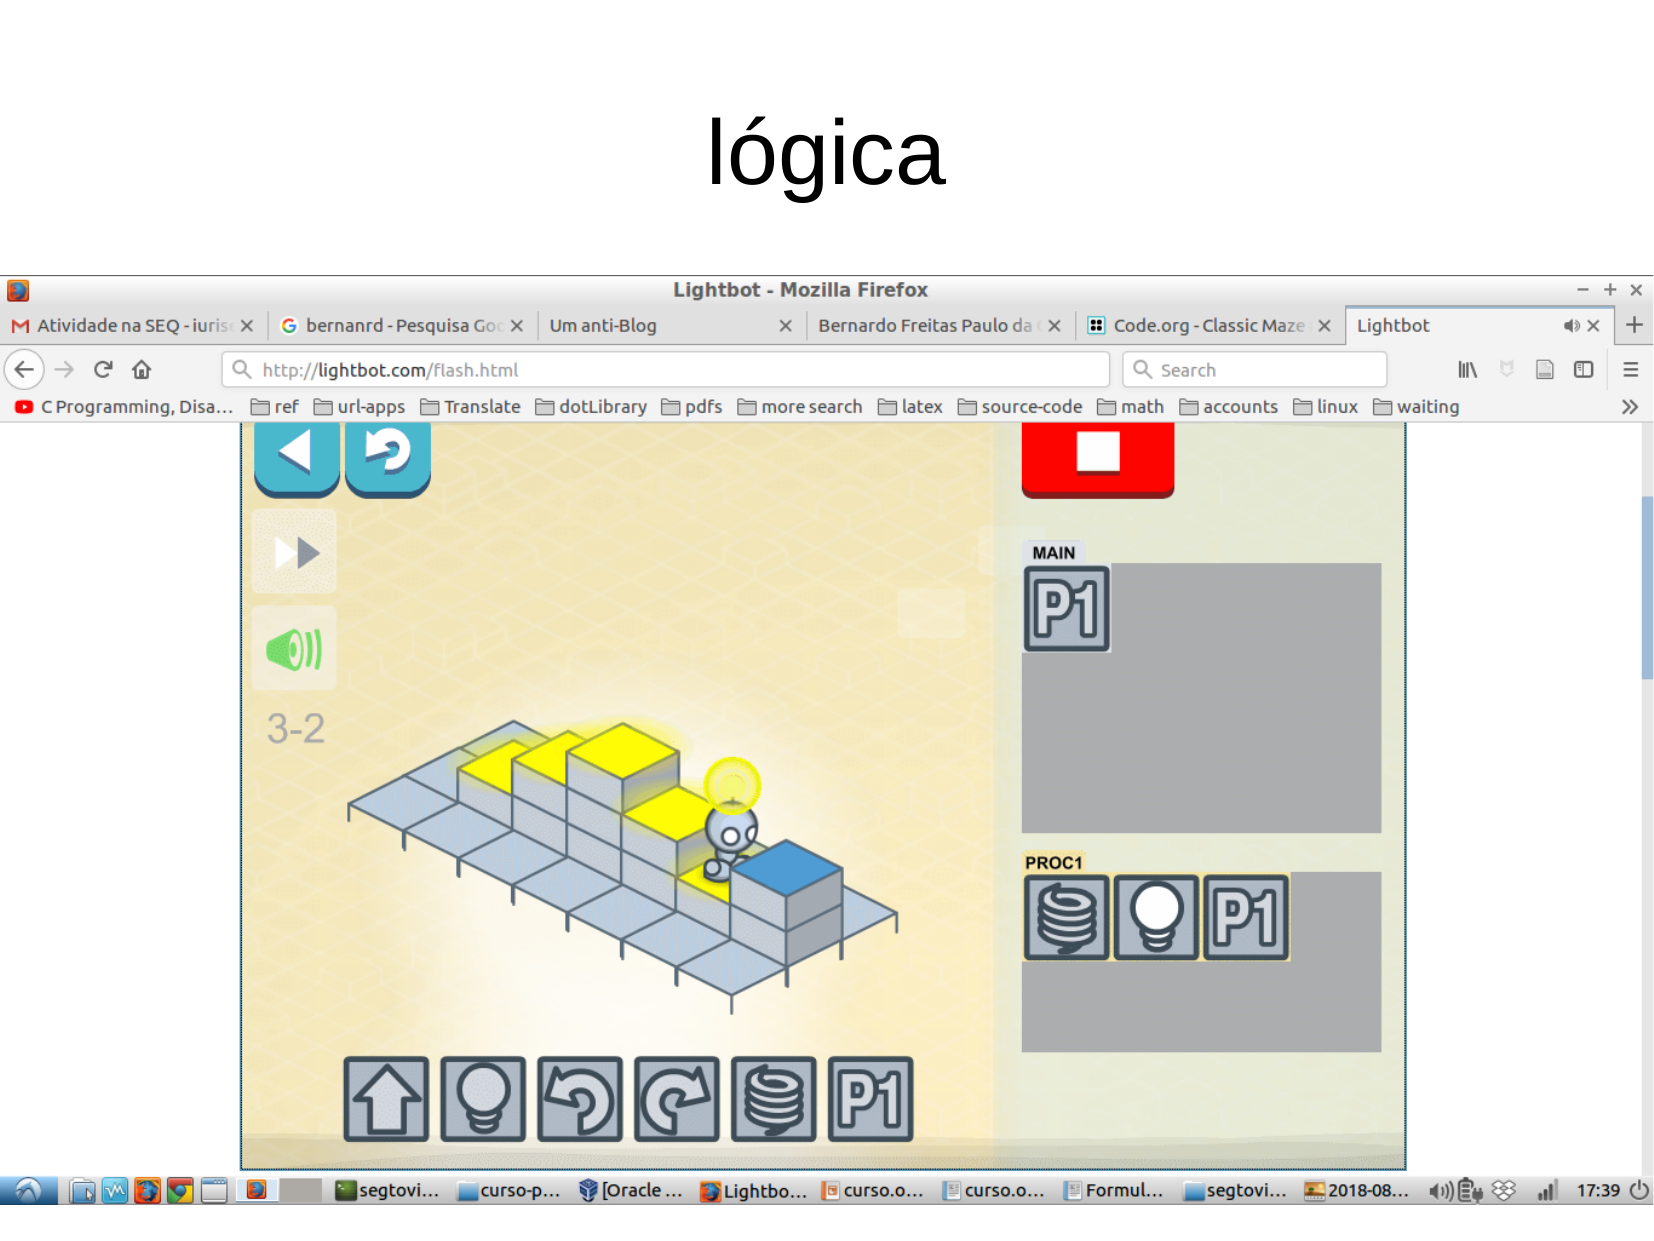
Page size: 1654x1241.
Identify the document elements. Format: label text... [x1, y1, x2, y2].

picture [0, 275, 1654, 1205]
title lógica [82, 49, 1571, 257]
